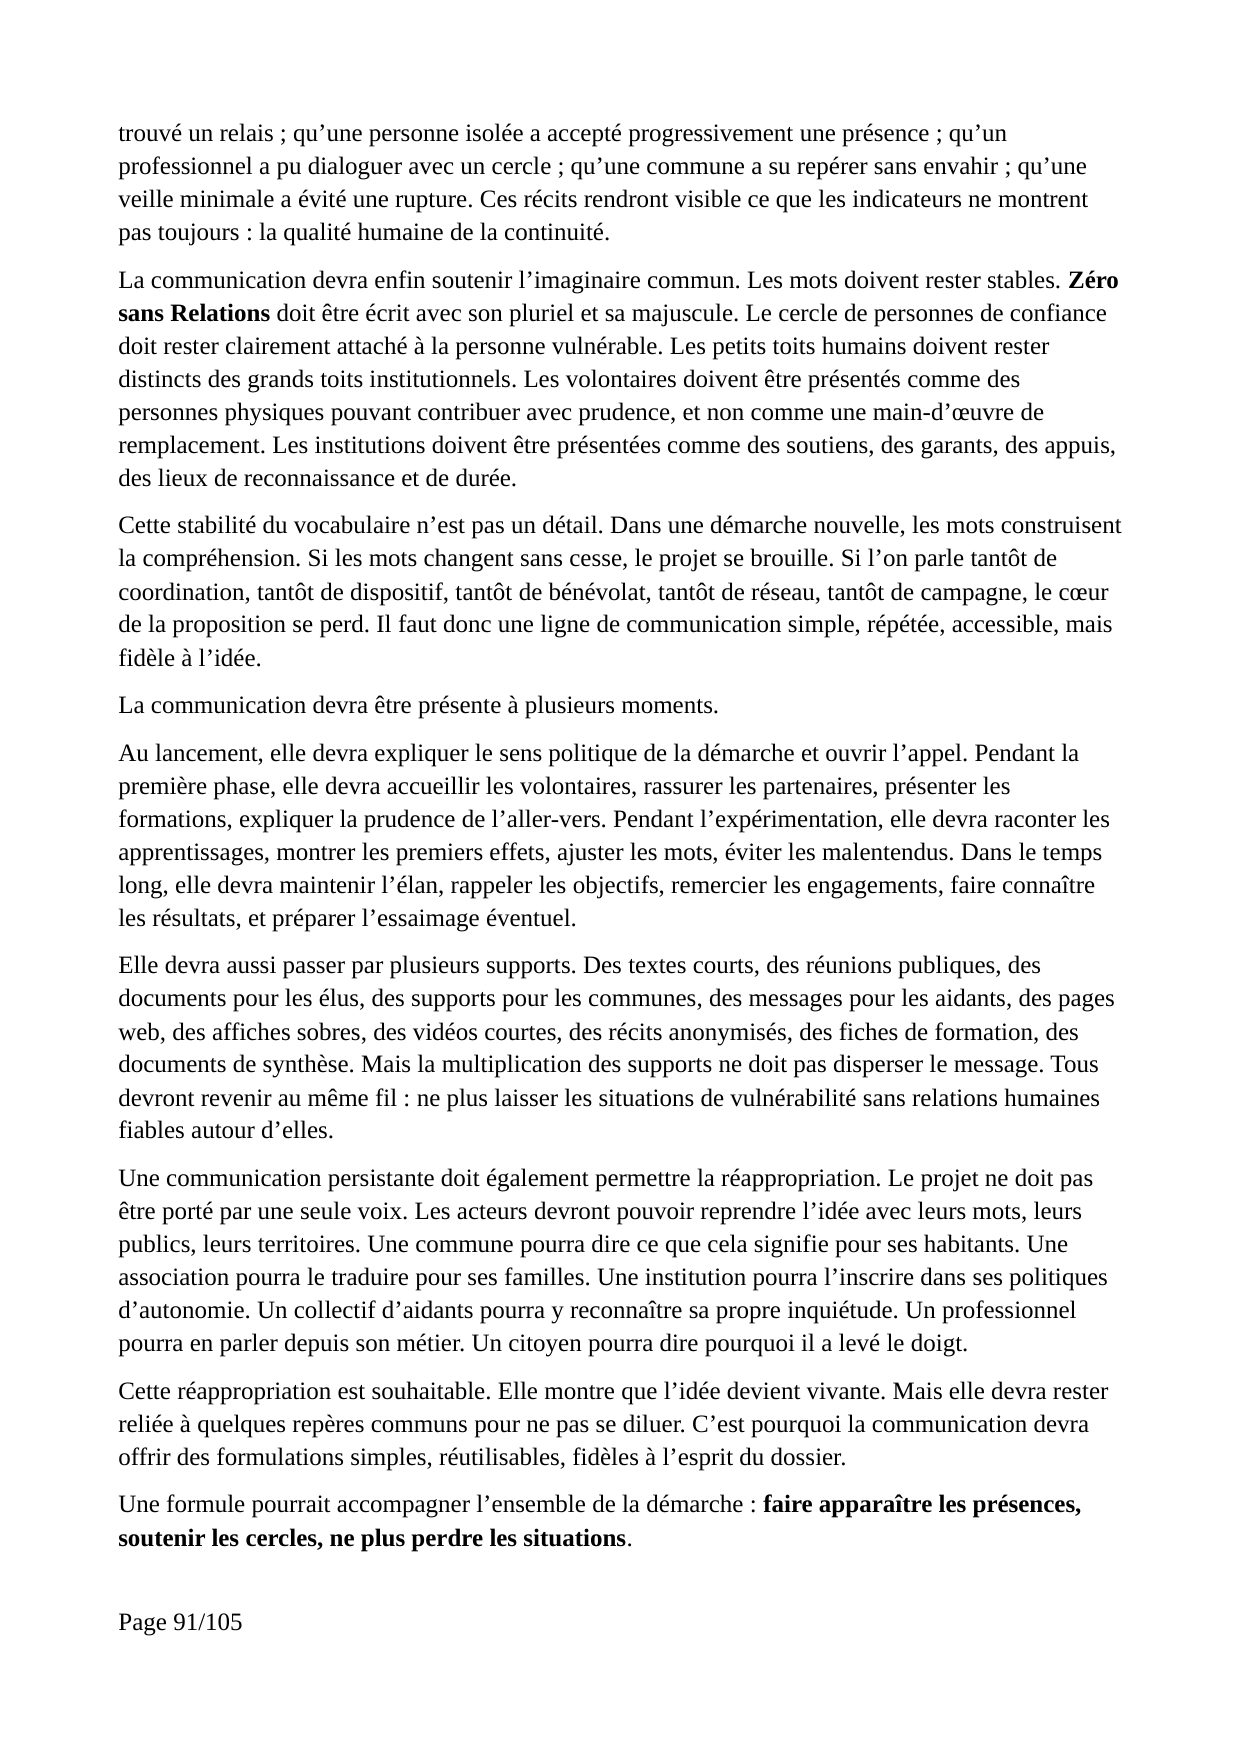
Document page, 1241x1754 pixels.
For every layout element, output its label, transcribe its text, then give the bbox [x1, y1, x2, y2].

text Une formule pourrait accompagner l’ensemble de la démarche : faire apparaître les présences, soutenir les cercles, ne plus perdre les situations. [118, 1489, 1122, 1551]
text Elle devra aussi passer par plusieurs supports. Des textes courts, des réunions publiques, des documents pour les élus, des supports pour les communes, des messages pour les aidants, des pages web, des affiches sobres, des vidéos courtes, des récits anonymisés, des fiches de formation, des documents de synthèse. Mais la multiplication des supports ne doit pas disperser le message. Tous devront revenir au même fil : ne plus laisser les situations de vulnérabilité sans relations humaines fiables autour d’elles. [118, 951, 1122, 1144]
text Cette réappropriation est souhaitable. Elle montre que l’idée devient vivante. Mais elle devra rester reliée à quelques repères communs pour ne pas se diluer. C’est pourquoi la communication devra offrir des formulations simples, réutilisables, fidèles à l’esprit du dossier. [118, 1376, 1122, 1471]
text La communication devra être présente à plusieurs moments. [118, 690, 1122, 719]
text Une communication persistante doit également permettre la réappropriation. Le projet ne doit pas être porté par une seule voix. Les acteurs devront pouvoir reprendre l’idée avec leurs mots, leurs publics, leurs territoires. Une commune pourra dire ce que cela signifie pour ses habitants. Une association pourra le traduire pour ses familles. Une institution pourra l’inscrire dans ses politiques d’autonomie. Un collectif d’aidants pourra y reconnaître sa propre inquiétude. Un professionnel pourra en parler depuis son métier. Un citoyen pourra dire pourquoi il a levé le doigt. [118, 1163, 1122, 1357]
text trouvé un relais ; qu’une personne isolée a accepté progressivement une présence ; qu’un professionnel a pu dialoguer avec un cercle ; qu’une commune a su repérer sans envahir ; qu’une veille minimale a évité une rupture. Ces récits rendront visible ce que les indicateurs ne montrent pas toujours : la qualité humaine de la continuité. [118, 118, 1122, 246]
text Au lancement, elle devra expliquer le sens politique de la démarche et ouvrir l’appel. Pendant la première phase, elle devra accueillir les volontaires, rassurer les partenaires, présenter les formations, expliquer la prudence de l’aller-vers. Pendant l’expérimentation, elle devra raconter les apprentissages, montrer les premiers effets, ajuster les mots, éviter les malentendus. Dans le temps long, elle devra maintenir l’élan, rappeler les objectifs, remercier les engagements, faire connaître les résultats, et préparer l’essaimage éventuel. [118, 738, 1122, 932]
text Cette stabilité du vocabulaire n’est pas un détail. Dans une démarche nouvelle, les mots construisent la compréhension. Si les mots changent sans cesse, le projet se brouille. Si l’on parle tantôt de coordination, tantôt de dispositif, tantôt de bénévolat, tantôt de réseau, tantôt de campagne, le cœur de la proposition se perd. Il faut donc une ligne de communication simple, répétée, accessible, mais fidèle à l’idée. [118, 511, 1122, 671]
text La communication devra enfin soutenir l’imaginaire commun. Les mots doivent rester stables. Zéro sans Relations doit être écrit avec son pluriel et sa majuscule. Le cercle de personnes de confiance doit rester clairement attaché à la personne vulnérable. Les petits toits humains doivent rester distincts des grands toits institutionnels. Les volontaires doivent être présentés comme des personnes physiques pouvant contribuer avec prudence, et non comme une main-d’œuvre de remplacement. Les institutions doivent être présentées comme des soutiens, des garants, des appuis, des lieux de reconnaissance et de durée. [118, 265, 1122, 492]
